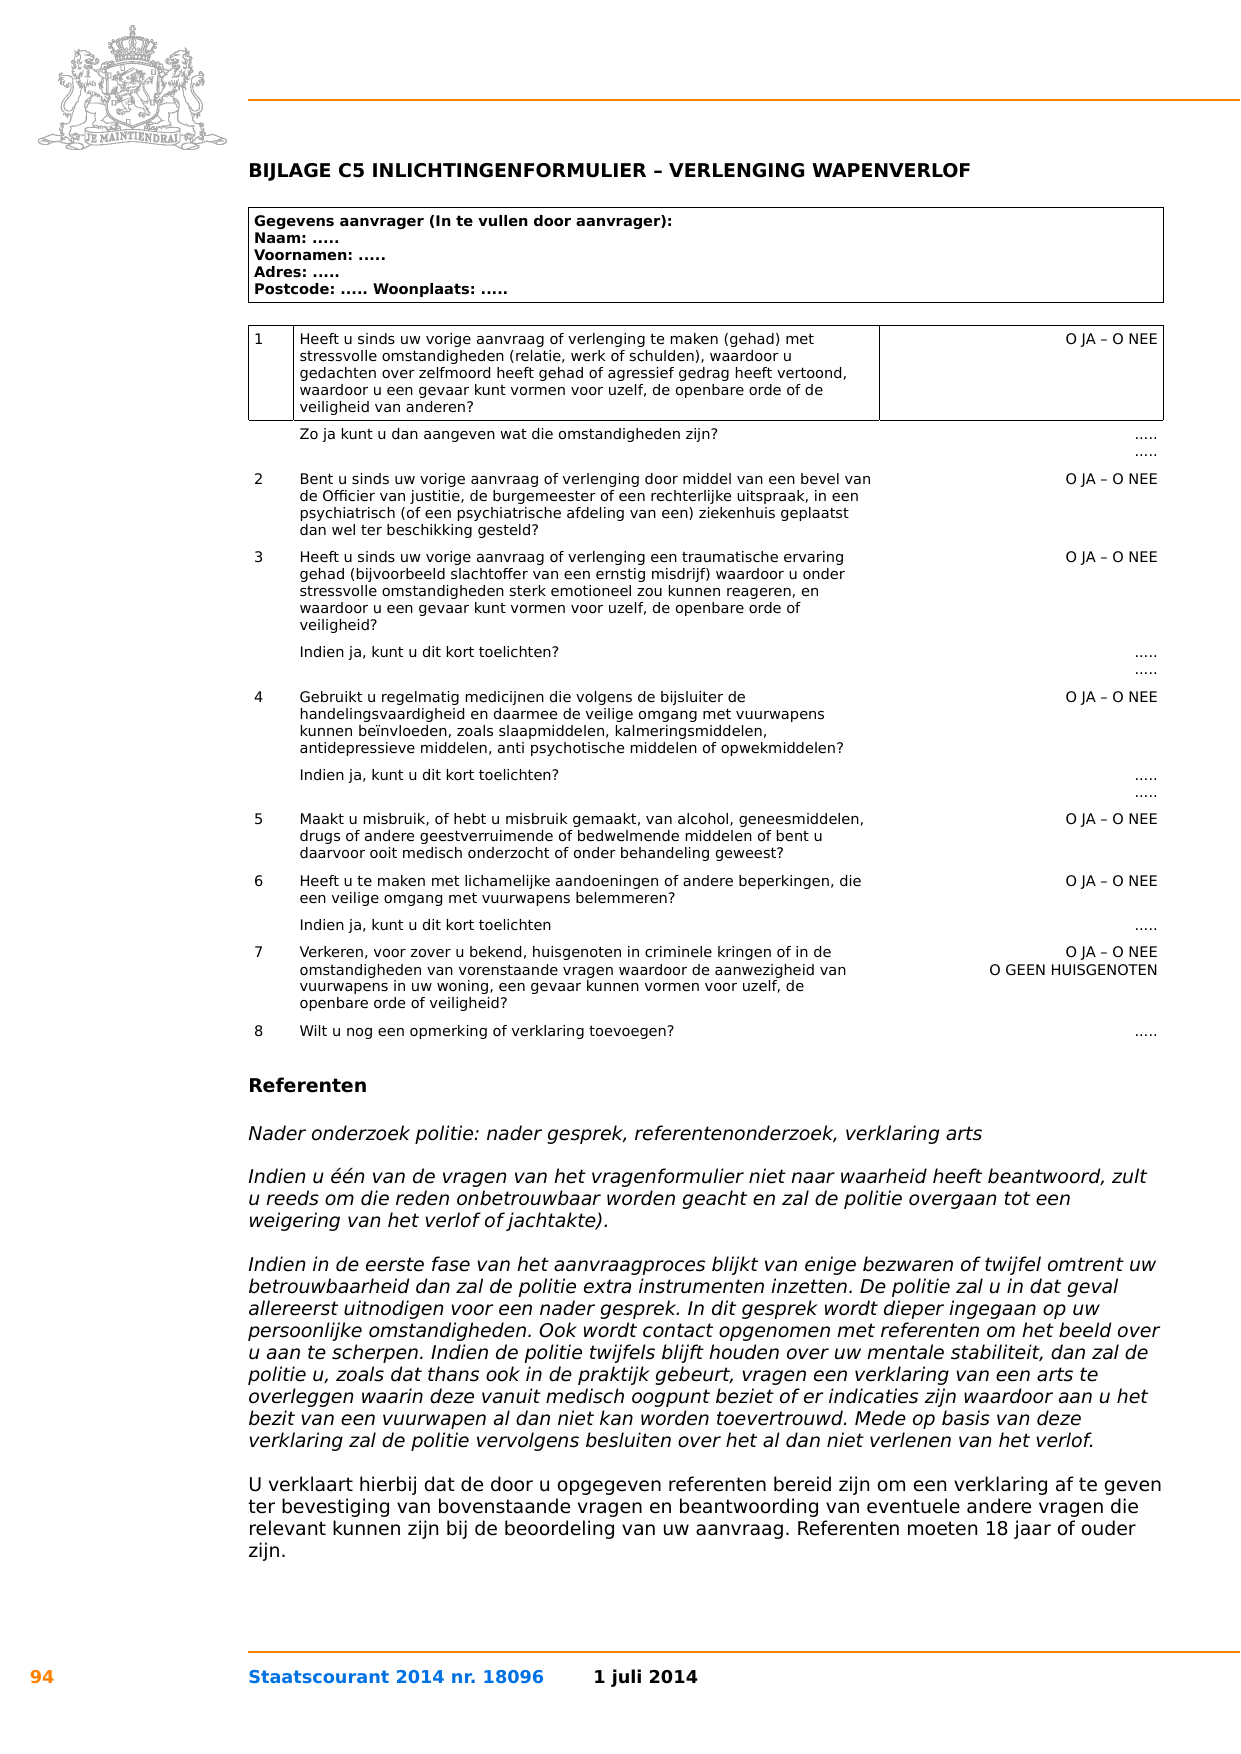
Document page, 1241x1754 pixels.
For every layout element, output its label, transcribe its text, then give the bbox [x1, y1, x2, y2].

table_cell 4 [249, 684, 293, 761]
table_cell Heeft u sinds uw vorige aanvraag of verlenging een traumatische ervaring gehad (bijvoorbeeld slachtoffer van een ernstig misdrijf) waardoor u onder stressvolle omstandigheden sterk emotioneel zou kunnen reageren, en waardoor u een gevaar kunt vormen voor uzelf, de openbare orde of veiligheid? [294, 544, 879, 638]
text Indien u één van de vragen van het vragenformulier niet naar waarheid heeft beantwoord, zult u reeds om die reden onbetrouwbaar worden geacht en zal de politie overgaan tot een weigering van het verlof of jachtakte). [248, 1166, 1163, 1232]
table_cell O JA – O NEE O GEEN HUISGENOTEN [880, 940, 1163, 1017]
text U verklaart hierbij dat de door u opgegeven referenten bereid zijn om een verklaring af te geven ter bevestiging van bovenstaande vragen en beantwoording van eventuele andere vragen die relevant kunnen zijn bij de beoordeling van uw aanvraag. Referenten moeten 18 jaar of ouder zijn. [248, 1474, 1163, 1562]
table_cell ..... [880, 912, 1163, 939]
table_cell Bent u sinds uw vorige aanvraag of verlenging door middel van een bevel van de Officier van justitie, de burgemeester of een rechterlijke uitspraak, in een psychiatrisch (of een psychiatrische afdeling van een) ziekenhuis geplaatst dan wel ter beschikking gesteld? [294, 466, 879, 543]
text Nader onderzoek politie: nader gesprek, referentenonderzoek, verklaring arts [248, 1122, 1163, 1144]
table_cell Verkeren, voor zover u bekend, huisgenoten in criminele kringen of in de omstandigheden van vorenstaande vragen waardoor de aanwezigheid van vuurwapens in uw woning, een gevaar kunnen vormen voor uzelf, de openbare orde of veiligheid? [294, 940, 879, 1017]
table_cell 8 [249, 1018, 293, 1044]
table_cell Gebruikt u regelmatig medicijnen die volgens de bijsluiter de handelingsvaardigheid en daarmee de veilige omgang met vuurwapens kunnen beïnvloeden, zoals slaapmiddelen, kalmeringsmiddelen, antidepressieve middelen, anti psychotische middelen of opwekmiddelen? [294, 684, 879, 761]
table_cell O JA – O NEE [880, 544, 1163, 638]
table_cell [249, 912, 293, 939]
table_cell O JA – O NEE [880, 807, 1163, 867]
subtitle Referenten [248, 1075, 1163, 1097]
table_cell Indien ja, kunt u dit kort toelichten? [294, 640, 879, 683]
table_cell O JA – O NEE [880, 684, 1163, 761]
table_header Gegevens aanvrager (In te vullen door aanvrager): Naam: ..... Voornamen: ..... Adres: ..... Postcode: ..... Woonplaats: ..... [249, 208, 1163, 302]
table_cell O JA – O NEE [880, 868, 1163, 911]
table_cell Maakt u misbruik, of hebt u misbruik gemaakt, van alcohol, geneesmiddelen, drugs of andere geestverruimende of bedwelmende middelen of bent u daarvoor ooit medisch onderzocht of onder behandeling geweest? [294, 807, 879, 867]
table_cell Heeft u te maken met lichamelijke aandoeningen of andere beperkingen, die een veilige omgang met vuurwapens belemmeren? [294, 868, 879, 911]
table_cell ..... ..... [880, 640, 1163, 683]
table_cell 2 [249, 466, 293, 543]
table_cell ..... ..... [880, 421, 1163, 465]
table_cell Zo ja kunt u dan aangeven wat die omstandigheden zijn? [294, 421, 879, 465]
table_header Heeft u sinds uw vorige aanvraag of verlenging te maken (gehad) met stressvolle omstandigheden (relatie, werk of schulden), waardoor u gedachten over zelfmoord heeft gehad of agressief gedrag heeft vertoond, waardoor u een gevaar kunt vormen voor uzelf, de openbare orde of de veiligheid van anderen? [294, 326, 879, 420]
table_cell Wilt u nog een opmerking of verklaring toevoegen? [294, 1018, 879, 1044]
table_cell Indien ja, kunt u dit kort toelichten? [294, 762, 879, 806]
table_cell Indien ja, kunt u dit kort toelichten [294, 912, 879, 939]
table_cell 3 [249, 544, 293, 638]
table_cell [249, 762, 293, 806]
table_cell 5 [249, 807, 293, 867]
picture [38, 25, 227, 150]
table_cell O JA – O NEE [880, 466, 1163, 543]
table_cell [249, 421, 293, 465]
table_cell ..... ..... [880, 762, 1163, 806]
table_header O JA – O NEE [880, 326, 1163, 420]
table_cell ..... [880, 1018, 1163, 1044]
subtitle BIJLAGE C5 INLICHTINGENFORMULIER – VERLENGING WAPENVERLOF [248, 160, 1163, 182]
table_header 1 [249, 326, 293, 420]
table_cell 6 [249, 868, 293, 911]
table_cell 7 [249, 940, 293, 1017]
text Indien in de eerste fase van het aanvraagproces blijkt van enige bezwaren of twijfel omtrent uw betrouwbaarheid dan zal de politie extra instrumenten inzetten. De politie zal u in dat geval allereerst uitnodigen voor een nader gesprek. In dit gesprek wordt dieper ingegaan op uw persoonlijke omstandigheden. Ook wordt contact opgenomen met referenten om het beeld over u aan te scherpen. Indien de politie twijfels blijft houden over uw mentale stabiliteit, dan zal de politie u, zoals dat thans ook in de praktijk gebeurt, vragen een verklaring van een arts te overleggen waarin deze vanuit medisch oogpunt beziet of er indicaties zijn waardoor aan u het bezit van een vuurwapen al dan niet kan worden toevertrouwd. Mede op basis van deze verklaring zal de politie vervolgens besluiten over het al dan niet verlenen van het verlof. [248, 1254, 1163, 1452]
table_cell [249, 640, 293, 683]
